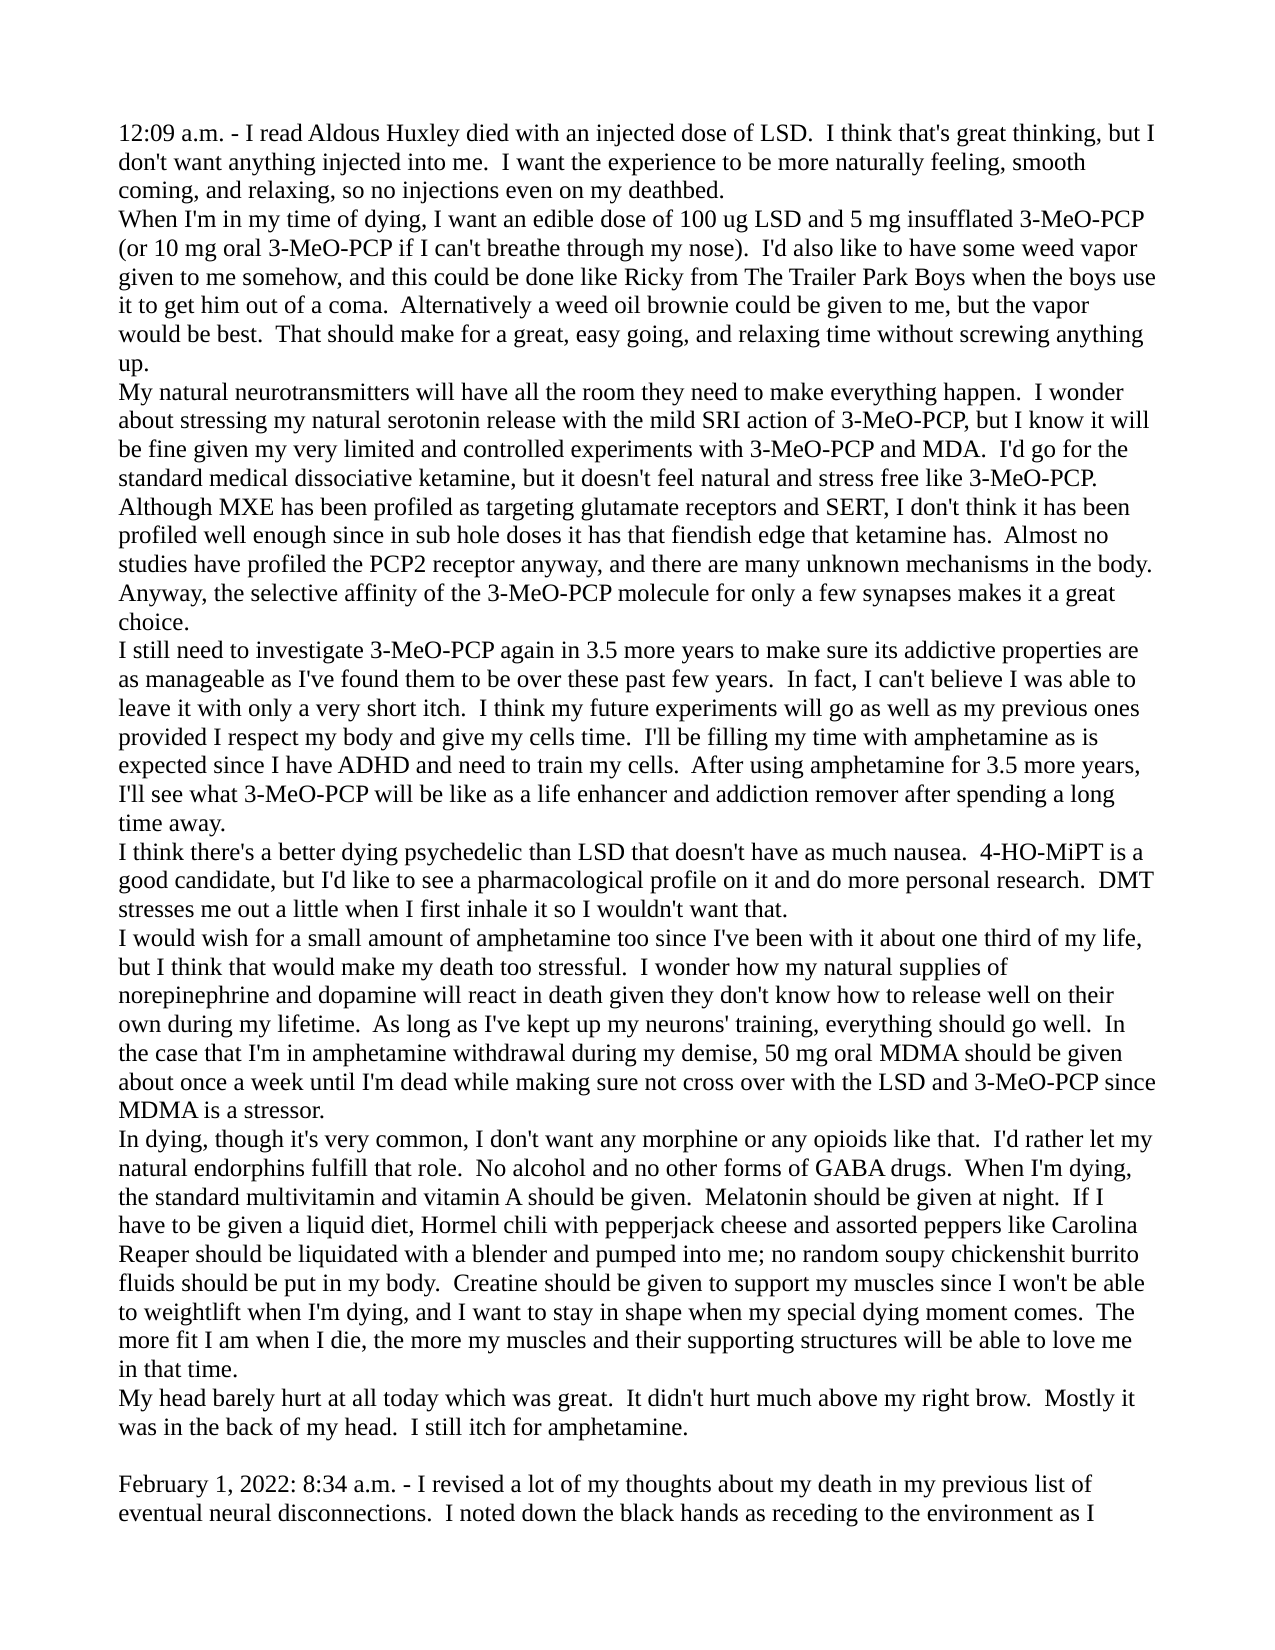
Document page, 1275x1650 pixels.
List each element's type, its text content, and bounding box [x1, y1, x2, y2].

text 12:09 a.m. - I read Aldous Huxley died with an injected dose of LSD. I think that's great thinking, but I don't want anything injected into me. I want the experience to be more naturally feeling, smooth coming, and relaxing, so no injections even on my deathbed. [118, 118, 1157, 204]
text I would wish for a small amount of amphetamine too since I've been with it about one third of my life, but I think that would make my death too stressful. I wonder how my natural supplies of norepinephrine and dopamine will react in death given they don't know how to release well on their own during my lifetime. As long as I've kept up my neurons' training, everything should go well. In the case that I'm in amphetamine withdrawal during my demise, 50 mg oral MDMA should be given about once a week until I'm dead while making sure not cross over with the LSD and 3-MeO-PCP since MDMA is a stressor. [118, 923, 1157, 1124]
text February 1, 2022: 8:34 a.m. - I revised a lot of my thoughts about my death in my previous list of eventual neural disconnections. I noted down the black hands as receding to the environment as I [118, 1469, 1157, 1527]
text My head barely hurt at all today which was great. It didn't hurt much above my right brow. Mostly it was in the back of my head. I still itch for amphetamine. [118, 1383, 1157, 1441]
text In dying, though it's very common, I don't want any morphine or any opioids like that. I'd rather let my natural endorphins fulfill that role. No alcohol and no other forms of GABA drugs. When I'm dying, the standard multivitamin and vitamin A should be given. Melatonin should be given at night. If I have to be given a liquid diet, Hormel chili with pepperjack cheese and assorted peppers like Carolina Reaper should be liquidated with a blender and pumped into me; no random soupy chickenshit burrito fluids should be put in my body. Creatine should be given to support my muscles since I won't be able to weightlift when I'm dying, and I want to stay in shape when my special dying moment comes. The more fit I am when I die, the more my muscles and their supporting structures will be able to love me in that time. [118, 1124, 1157, 1383]
text I still need to investigate 3-MeO-PCP again in 3.5 more years to make sure its addictive properties are as manageable as I've found them to be over these past few years. In fact, I can't believe I was able to leave it with only a very short itch. I think my future experiments will go as well as my previous ones provided I respect my body and give my cells time. I'll be filling my time with amphetamine as is expected since I have ADHD and need to train my cells. After using amphetamine for 3.5 more years, I'll see what 3-MeO-PCP will be like as a life enhancer and addiction remover after spending a long time away. [118, 636, 1157, 837]
text My natural neurotransmitters will have all the room they need to make everything happen. I wonder about stressing my natural serotonin release with the mild SRI action of 3-MeO-PCP, but I know it will be fine given my very limited and controlled experiments with 3-MeO-PCP and MDA. I'd go for the standard medical dissociative ketamine, but it doesn't feel natural and stress free like 3-MeO-PCP. Although MXE has been profiled as targeting glutamate receptors and SERT, I don't think it has been profiled well enough since in sub hole doses it has that fiendish edge that ketamine has. Almost no studies have profiled the PCP2 receptor anyway, and there are many unknown mechanisms in the body. Anyway, the selective affinity of the 3-MeO-PCP molecule for only a few synapses makes it a great choice. [118, 377, 1157, 636]
text When I'm in my time of dying, I want an edible dose of 100 ug LSD and 5 mg insufflated 3-MeO-PCP (or 10 mg oral 3-MeO-PCP if I can't breathe through my nose). I'd also like to have some weed vapor given to me somehow, and this could be done like Ricky from The Trailer Park Boys when the boys use it to get him out of a coma. Alternatively a weed oil brownie could be given to me, but the vapor would be best. That should make for a great, easy going, and relaxing time without screwing anything up. [118, 204, 1157, 377]
text I think there's a better dying psychedelic than LSD that doesn't have as much nausea. 4-HO-MiPT is a good candidate, but I'd like to see a pharmacological profile on it and do more personal research. DMT stresses me out a little when I first inhale it so I wouldn't want that. [118, 837, 1157, 923]
